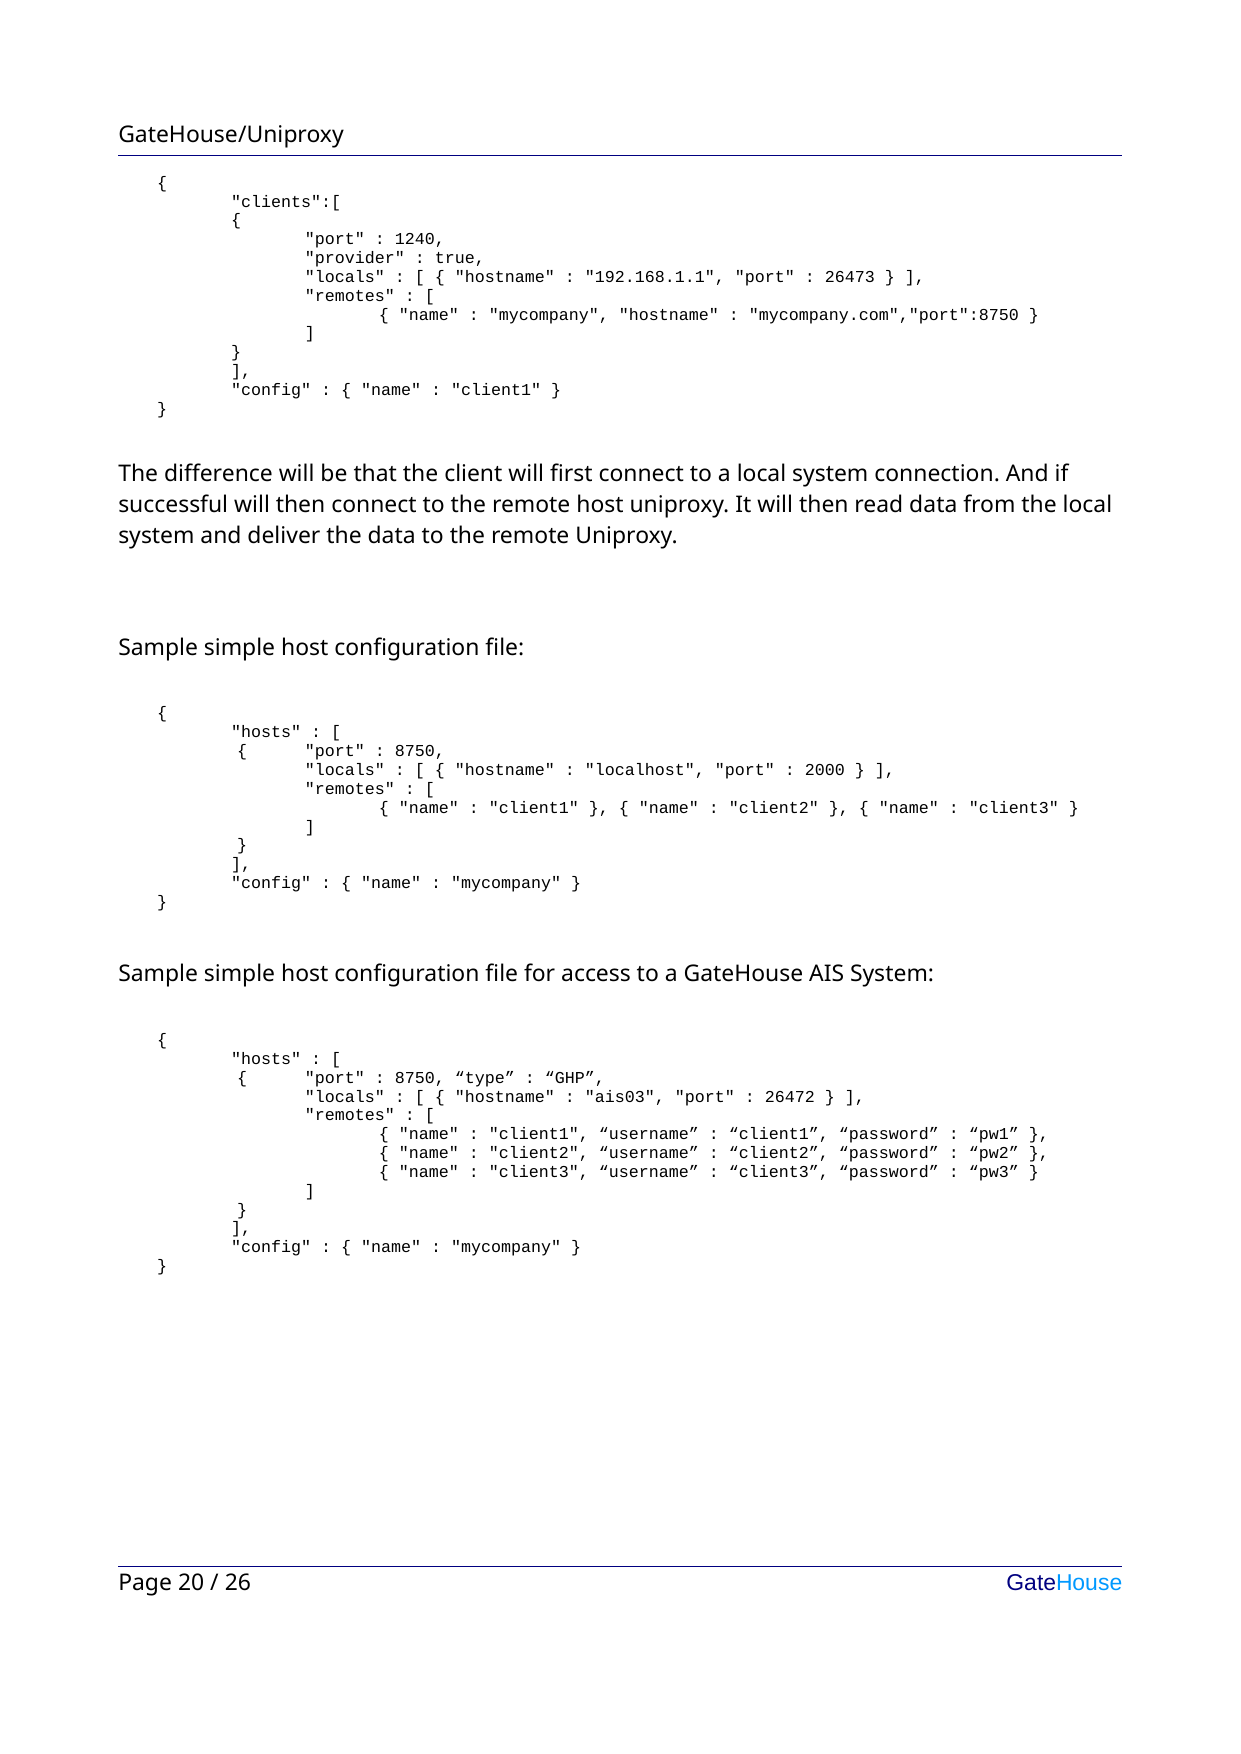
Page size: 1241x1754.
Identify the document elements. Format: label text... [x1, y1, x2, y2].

text { "name" : "mycompany", "hostname" : "mycompany.com","port":8750 } [157, 306, 1083, 325]
text ] } ], "config" : { "name" : "mycompany" } } [157, 1182, 1083, 1277]
text Sample simple host configuration file for access to a GateHouse AIS System: [118, 957, 1122, 988]
text { "name" : "client1" }, { "name" : "client2" }, { "name" : "client3" } [157, 799, 1083, 818]
text "clients":[ [157, 193, 1083, 212]
text { "hosts" : [ { "port" : 8750, "locals" : [ { "hostname" : "localhost", "port" : 2000 } ], "remotes" : [ [157, 705, 1083, 799]
text "locals" : [ { "hostname" : "192.168.1.1", "port" : 26473 } ], [157, 268, 1083, 287]
text { "hosts" : [ { "port" : 8750, “type” : “GHP”, "locals" : [ { "hostname" : "ais03", "port" : 26472 } ], "remotes" : [ [157, 1032, 1083, 1126]
text { "name" : "client3", “username” : “client3”, “password” : “pw3” } [157, 1163, 1083, 1182]
text { [157, 212, 1083, 231]
text ], [157, 363, 1083, 382]
text Sample simple host configuration file: [118, 631, 1122, 662]
text ] } ], "config" : { "name" : "mycompany" } } [157, 818, 1083, 912]
text } [157, 344, 1083, 363]
text "port" : 1240, [157, 231, 1083, 250]
text { "name" : "client2", “username” : “client2”, “password” : “pw2” }, [157, 1145, 1083, 1163]
text "config" : { "name" : "client1" } [157, 382, 1083, 401]
text "provider" : true, [157, 250, 1083, 268]
text { [157, 174, 1083, 193]
text { "name" : "client1", “username” : “client1”, “password” : “pw1” }, [157, 1126, 1083, 1145]
text The difference will be that the client will first connect to a local system connection. And if successful will then connect to the remote host uniproxy. It will then read data from the local system and deliver the data to the remote Uniproxy. [118, 457, 1122, 550]
text } [157, 401, 1083, 419]
text ] [157, 325, 1083, 344]
text "remotes" : [ [157, 287, 1083, 306]
